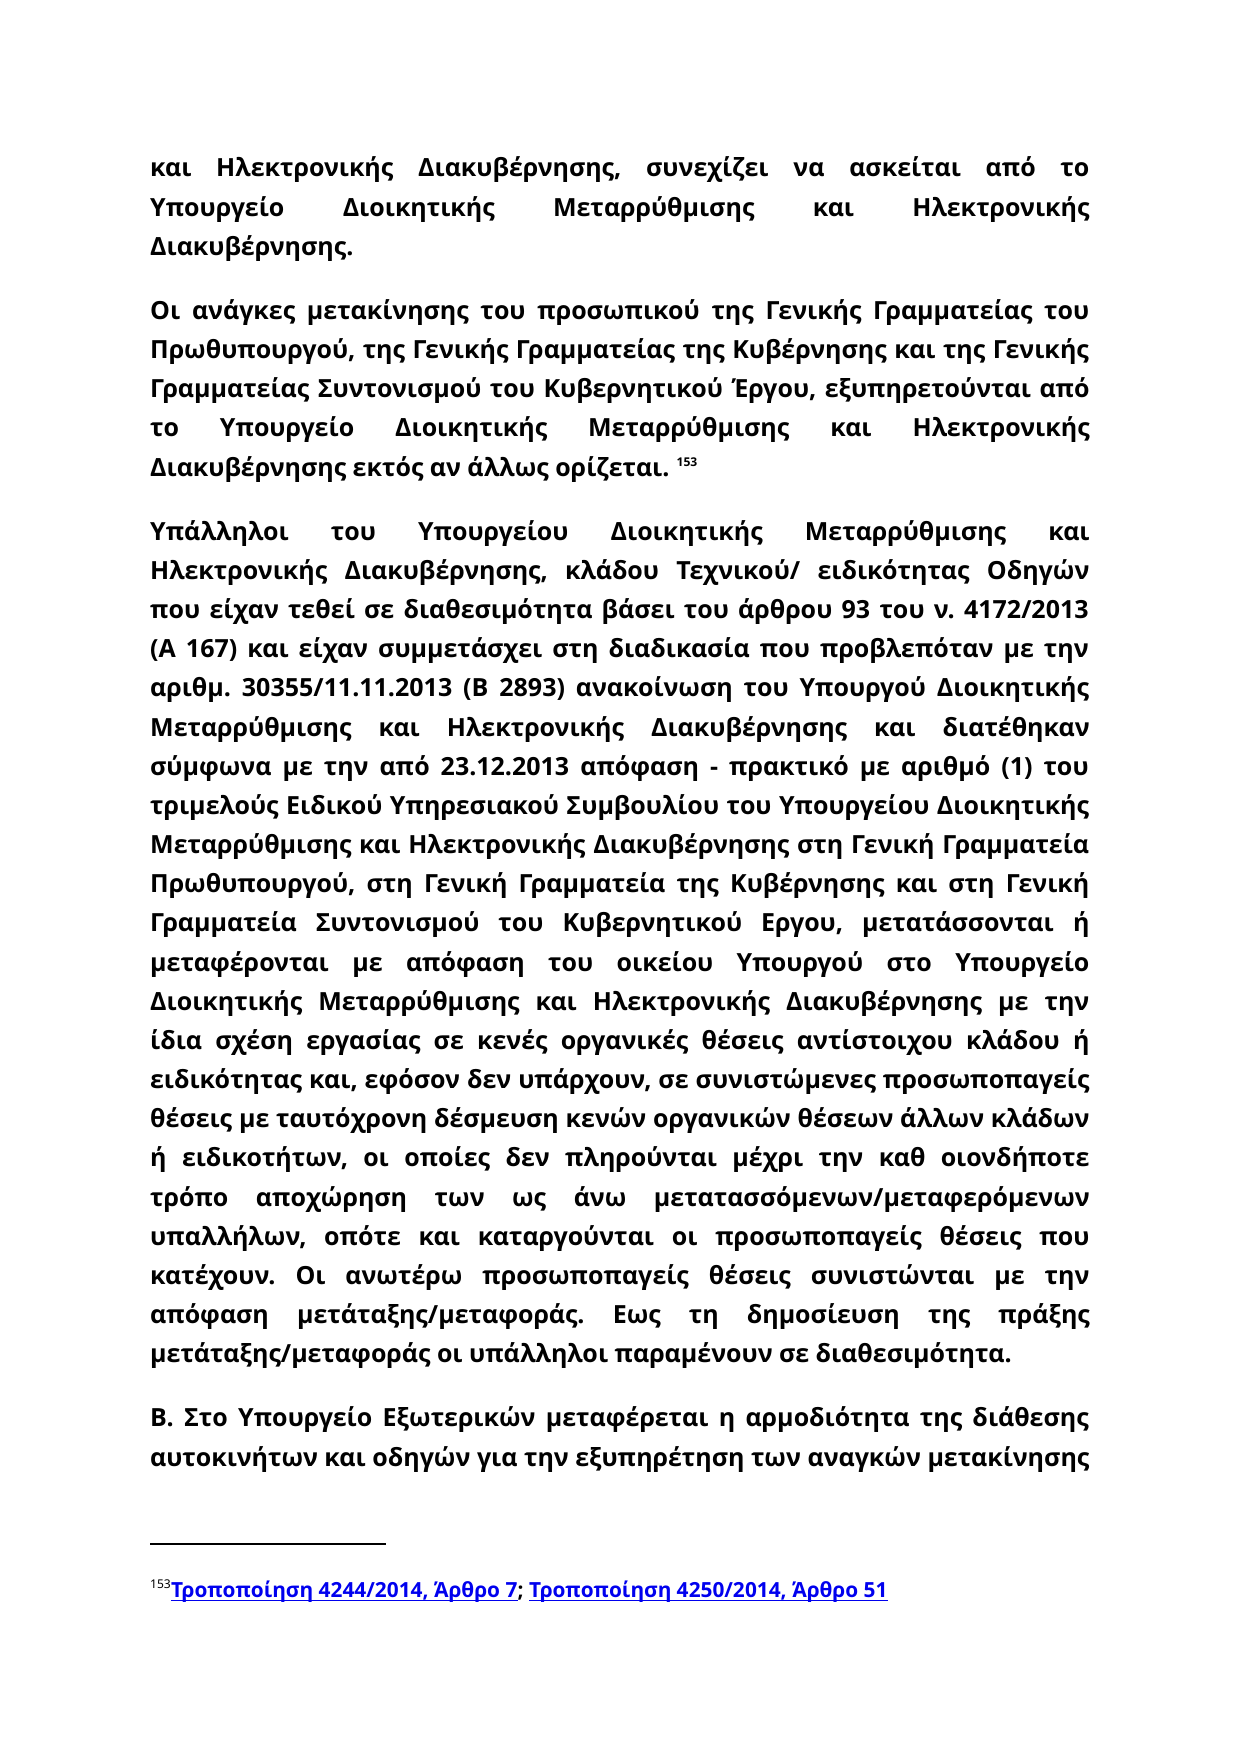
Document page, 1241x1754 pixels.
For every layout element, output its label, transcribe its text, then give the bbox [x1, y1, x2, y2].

text Β. Στο Υπουργείο Εξωτερικών μεταφέρεται η αρμοδιότητα της διάθεσης αυτοκινήτων και οδηγών για την εξυπηρέτηση των αναγκών μετακίνησης [150, 1400, 1090, 1473]
text Υπάλληλοι του Υπουργείου Διοικητικής Μεταρρύθμισης και Ηλεκτρονικής Διακυβέρνησης, κλάδου Τεχνικού/ ειδικότητας Οδηγών που είχαν τεθεί σε διαθεσιμότητα βάσει του άρθρου 93 του ν. 4172/2013 (Α 167) και είχαν συμμετάσχει στη διαδικασία που προβλεπόταν με την αριθμ. 30355/11.11.2013 (Β 2893) ανακοίνωση του Υπουργού Διοικητικής Μεταρρύθμισης και Ηλεκτρονικής Διακυβέρνησης και διατέθηκαν σύμφωνα με την από 23.12.2013 απόφαση - πρακτικό με αριθμό (1) του τριμελούς Ειδικού Υπηρεσιακού Συμβουλίου του Υπουργείου Διοικητικής Μεταρρύθμισης και Ηλεκτρονικής Διακυβέρνησης στη Γενική Γραμματεία Πρωθυπουργού, στη Γενική Γραμματεία της Κυβέρνησης και στη Γενική Γραμματεία Συντονισμού του Κυβερνητικού Εργου, μετατάσσονται ή μεταφέρονται με απόφαση του οικείου Υπουργού στο Υπουργείο Διοικητικής Μεταρρύθμισης και Ηλεκτρονικής Διακυβέρνησης με την ίδια σχέση εργασίας σε κενές οργανικές θέσεις αντίστοιχου κλάδου ή ειδικότητας και, εφόσον δεν υπάρχουν, σε συνιστώμενες προσωποπαγείς θέσεις με ταυτόχρονη δέσμευση κενών οργανικών θέσεων άλλων κλάδων ή ειδικοτήτων, οι οποίες δεν πληρούνται μέχρι την καθ οιονδήποτε τρόπο αποχώρηση των ως άνω μετατασσόμενων/μεταφερόμενων υπαλλήλων, οπότε και καταργούνται οι προσωποπαγείς θέσεις που κατέχουν. Οι ανωτέρω προσωποπαγείς θέσεις συνιστώνται με την απόφαση μετάταξης/μεταφοράς. Εως τη δημοσίευση της πράξης μετάταξης/μεταφοράς οι υπάλληλοι παραμένουν σε διαθεσιμότητα. [150, 513, 1090, 1370]
text και Ηλεκτρονικής Διακυβέρνησης, συνεχίζει να ασκείται από το Υπουργείο Διοικητικής Μεταρρύθμισης και Ηλεκτρονικής Διακυβέρνησης. [150, 150, 1090, 262]
text Οι ανάγκες μετακίνησης του προσωπικού της Γενικής Γραμματείας του Πρωθυπουργού, της Γενικής Γραμματείας της Κυβέρνησης και της Γενικής Γραμματείας Συντονισμού του Κυβερνητικού Έργου, εξυπηρετούνται από το Υπουργείο Διοικητικής Μεταρρύθμισης και Ηλεκτρονικής Διακυβέρνησης εκτός αν άλλως ορίζεται. [150, 292, 1090, 483]
text Τροποποίηση 4244/2014, Άρθρο 7; Τροποποίηση 4250/2014, Άρθρο 51 [150, 1576, 1090, 1604]
